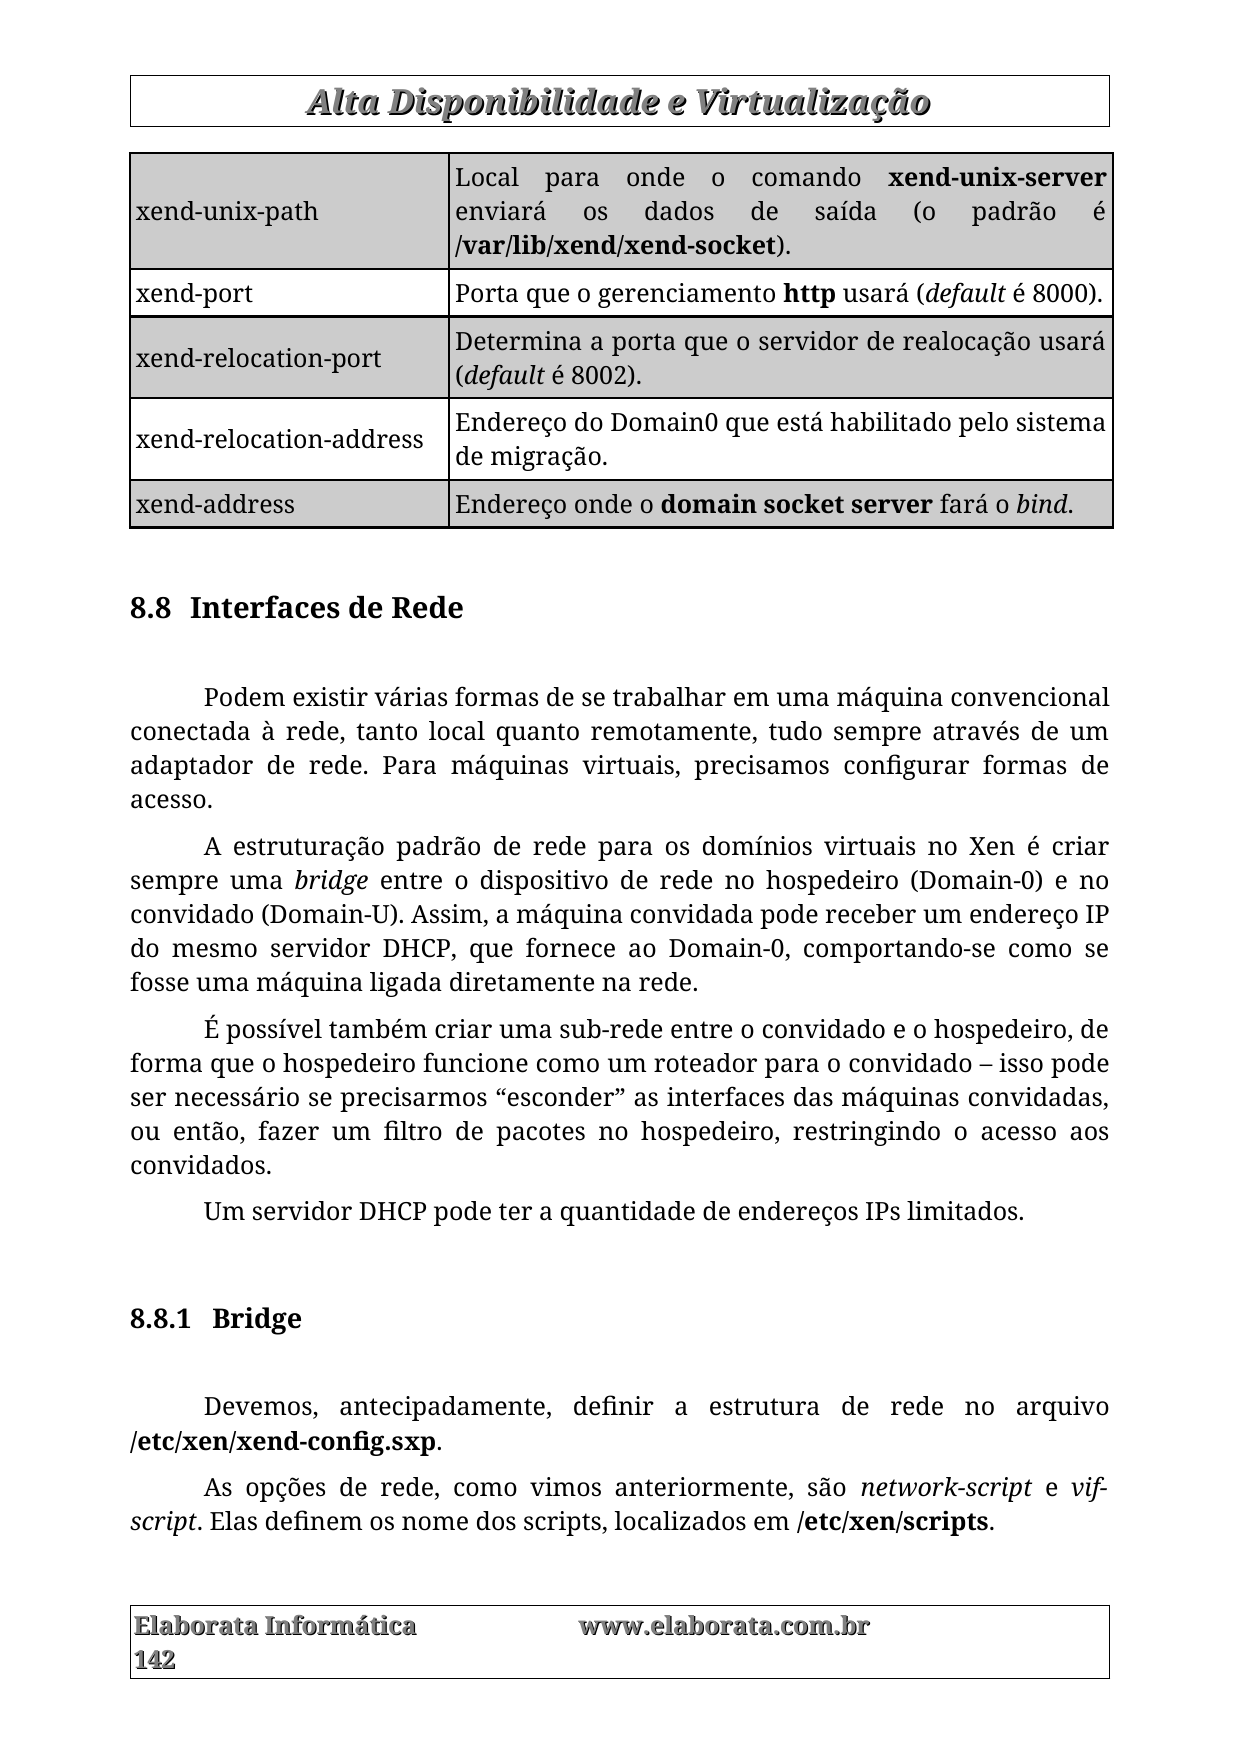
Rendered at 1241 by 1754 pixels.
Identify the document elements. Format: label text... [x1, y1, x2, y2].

table_cell xend-address [131, 481, 448, 526]
table_cell xend-unix-path [131, 154, 448, 268]
table_cell xend-relocation-address [131, 399, 448, 479]
table_cell Local para onde o comando xend-unix-server enviará os dados de saída (o padrão é /var/lib/xend/xend-socket). [450, 154, 1112, 268]
table_cell xend-port [131, 270, 448, 315]
text Devemos, antecipadamente, definir a estrutura de rede no arquivo /etc/xen/xend-config.sxp. [130, 1389, 1110, 1457]
text É possível também criar uma sub-rede entre o convidado e o hospedeiro, de forma que o hospedeiro funcione como um roteador para o convidado – isso pode ser necessário se precisarmos “esconder” as interfaces das máquinas convidadas, ou então, fazer um filtro de pacotes no hospedeiro, restringindo o acesso aos convidados. [130, 1011, 1110, 1182]
text Um servidor DHCP pode ter a quantidade de endereços IPs limitados. [130, 1194, 1110, 1228]
table_cell Porta que o gerenciamento http usará (default é 8000). [450, 270, 1112, 315]
table_cell Endereço onde o domain socket server fará o bind. [450, 481, 1112, 526]
table_cell xend-relocation-port [131, 318, 448, 397]
subtitle Interfaces de Rede [130, 587, 1110, 627]
text As opções de rede, como vimos anteriormente, são network-script e vif-script. Elas definem os nome dos scripts, localizados em /etc/xen/scripts. [130, 1469, 1110, 1538]
table_cell Determina a porta que o servidor de realocação usará (default é 8002). [450, 318, 1112, 397]
table_cell Endereço do Domain0 que está habilitado pelo sistema de migração. [450, 399, 1112, 479]
subtitle Bridge [130, 1299, 1110, 1336]
text A estruturação padrão de rede para os domínios virtuais no Xen é criar sempre uma bridge entre o dispositivo de rede no hospedeiro (Domain-0) e no convidado (Domain-U). Assim, a máquina convidada pode receber um endereço IP do mesmo servidor DHCP, que fornece ao Domain-0, comportando-se como se fosse uma máquina ligada diretamente na rede. [130, 828, 1110, 999]
text Podem existir várias formas de se trabalhar em uma máquina convencional conectada à rede, tanto local quanto remotamente, tudo sempre através de um adaptador de rede. Para máquinas virtuais, precisamos configurar formas de acesso. [130, 680, 1110, 816]
